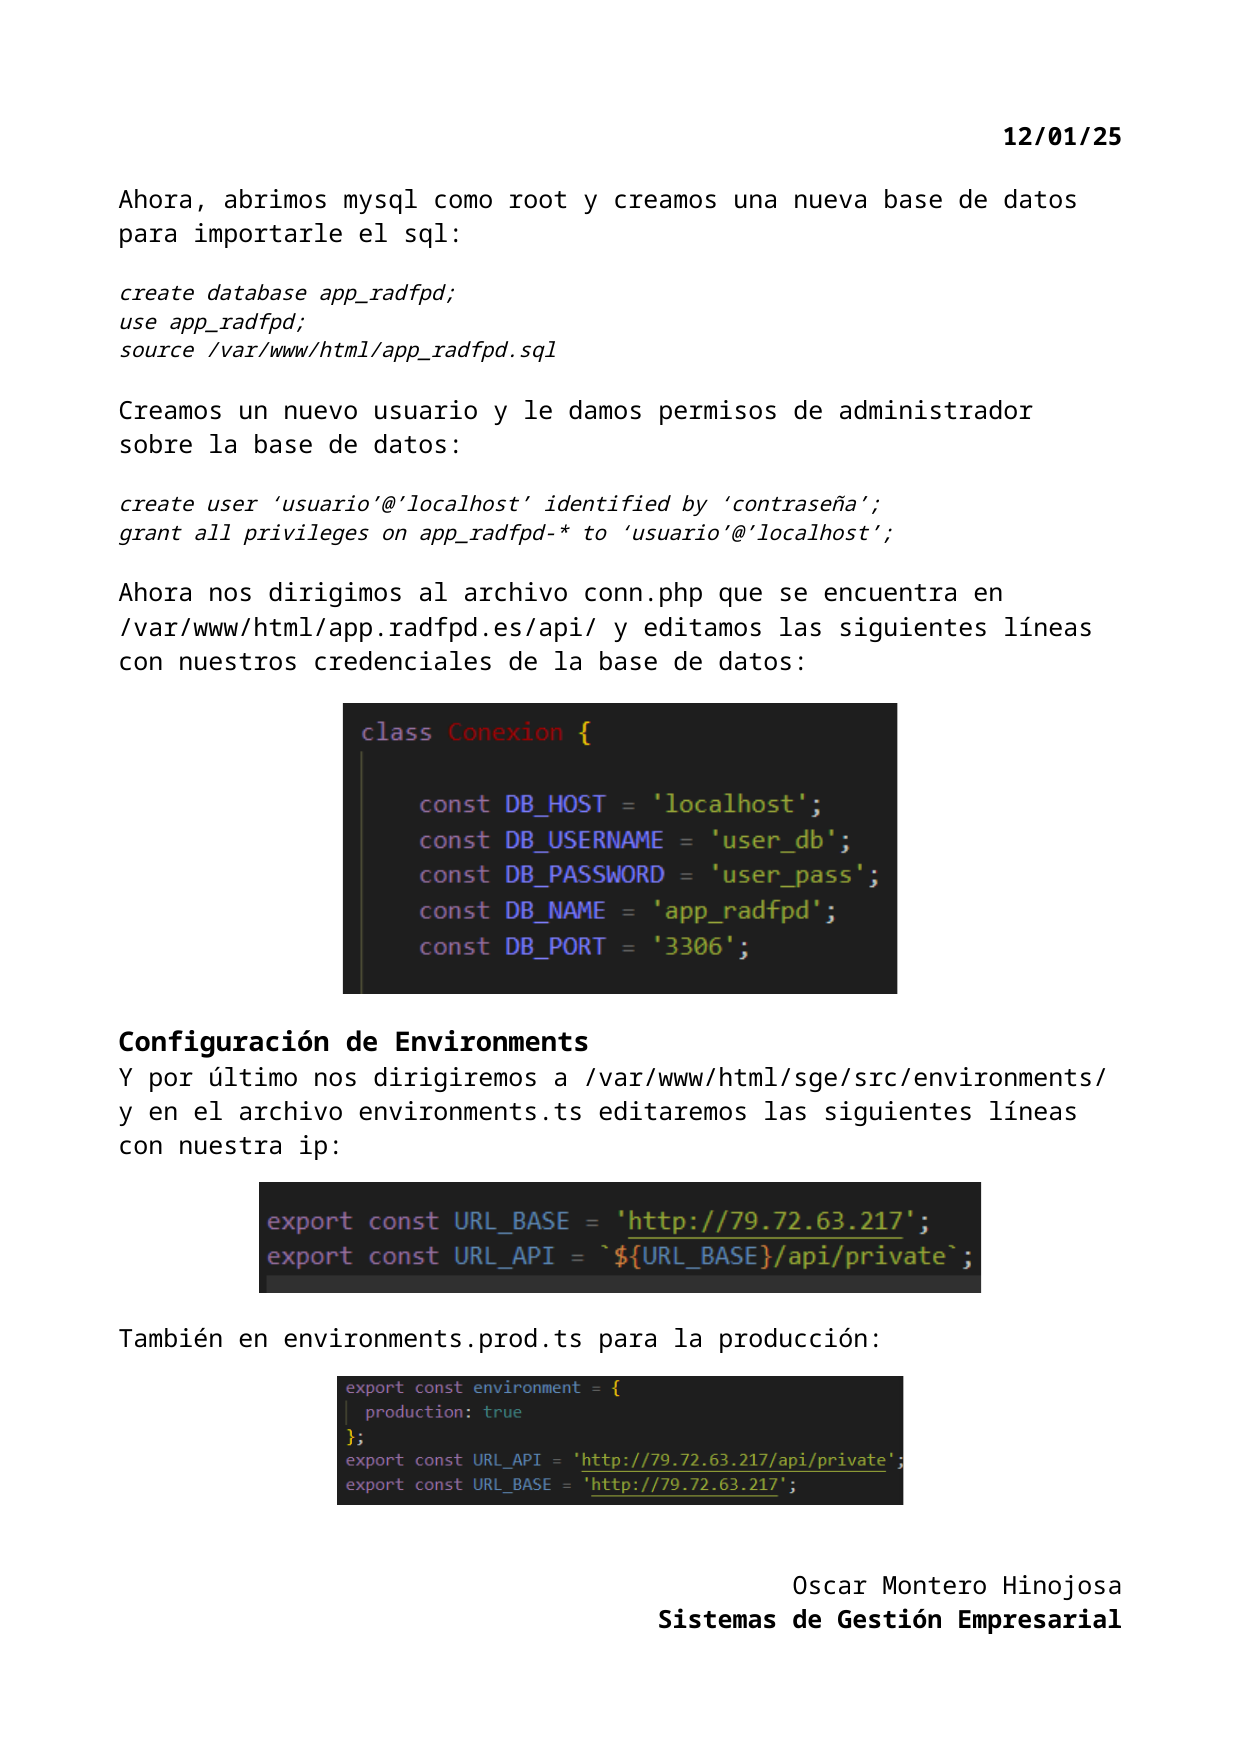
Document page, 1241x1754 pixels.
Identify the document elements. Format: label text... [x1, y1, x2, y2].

text Configuración de Environments [118, 1023, 1122, 1059]
text También en environments.prod.ts para la producción: [118, 1321, 1122, 1355]
text create user ‘usuario’@’localhost’ identified by ‘contraseña’; [118, 489, 1122, 518]
text Ahora, abrimos mysql como root y creamos una nueva base de datos para importarle el sql: [118, 182, 1122, 250]
picture [337, 1376, 904, 1505]
picture [342, 703, 898, 994]
picture [259, 1182, 982, 1293]
text create database app_radfpd; [118, 278, 1122, 307]
text Y por último nos dirigiremos a /var/www/html/sge/src/environments/ y en el archivo environments.ts editaremos las siguientes líneas con nuestra ip: [118, 1059, 1122, 1162]
text source /var/www/html/app_radfpd.sql [118, 335, 1122, 364]
text Creamos un nuevo usuario y le damos permisos de administrador sobre la base de datos: [118, 393, 1122, 461]
text grant all privileges on app_radfpd-* to ‘usuario’@’localhost’; [118, 518, 1122, 546]
text Ahora nos dirigimos al archivo conn.php que se encuentra en /var/www/html/app.radfpd.es/api/ y editamos las siguientes líneas con nuestros credenciales de la base de datos: [118, 575, 1122, 677]
text use app_radfpd; [118, 307, 1122, 335]
